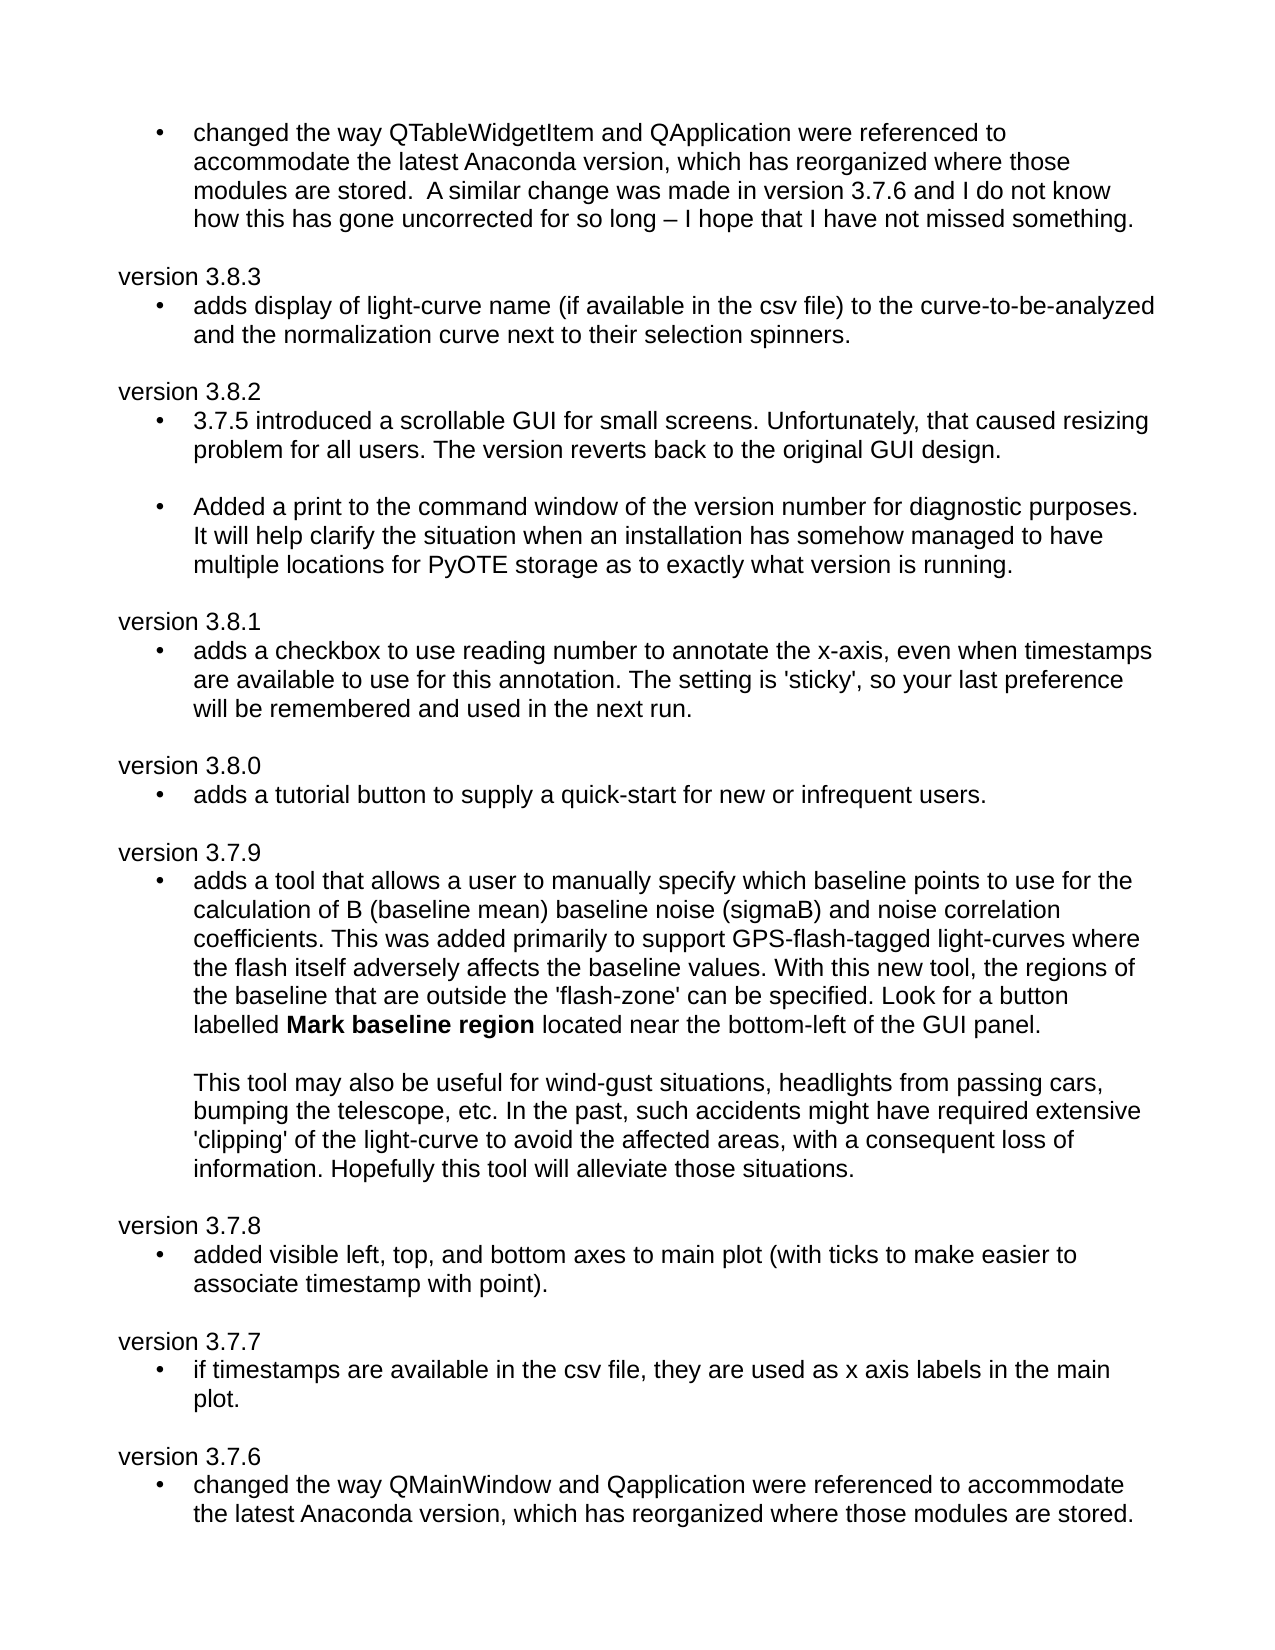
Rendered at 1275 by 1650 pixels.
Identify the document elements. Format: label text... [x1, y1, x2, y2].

text version 3.7.9 [118, 837, 1157, 866]
text version 3.7.8 [118, 1211, 1157, 1240]
text version 3.8.3 [118, 262, 1157, 291]
list adds a tutorial button to supply a quick-start for new or infrequent users. [156, 780, 1157, 837]
text version 3.8.1 [118, 607, 1157, 636]
list added visible left, top, and bottom axes to main plot (with ticks to make easier to associate timestamp with point). [156, 1240, 1157, 1326]
list changed the way QTableWidgetItem and QApplication were referenced to accommodate the latest Anaconda version, which has reorganized where those modules are stored. A similar change was made in version 3.7.6 and I do not know how this has gone uncorrected for so long – I hope that I have not missed something. [156, 118, 1157, 233]
list adds display of light-curve name (if available in the csv file) to the curve-to-be-analyzed and the normalization curve next to their selection spinners. [156, 291, 1157, 377]
text version 3.8.0 [118, 751, 1157, 780]
list adds a checkbox to use reading number to annotate the x-axis, even when timestamps are available to use for this annotation. The setting is 'sticky', so your last preference will be remembered and used in the next run. [156, 636, 1157, 751]
list 3.7.5 introduced a scrollable GUI for small screens. Unfortunately, that caused resizing problem for all users. The version reverts back to the original GUI design. [156, 406, 1157, 492]
list changed the way QMainWindow and Qapplication were referenced to accommodate the latest Anaconda version, which has reorganized where those modules are stored. [156, 1470, 1157, 1528]
text version 3.8.2 [118, 377, 1157, 406]
list adds a tool that allows a user to manually specify which baseline points to use for the calculation of B (baseline mean) baseline noise (sigmaB) and noise correlation coefficients. This was added primarily to support GPS-flash-tagged light-curves where the flash itself adversely affects the baseline values. With this new tool, the regions of the baseline that are outside the 'flash-zone' can be specified. Look for a button labelled Mark baseline region located near the bottom-left of the GUI panel. This tool may also be useful for wind-gust situations, headlights from passing cars, bumping the telescope, etc. In the past, such accidents might have required extensive 'clipping' of the light-curve to avoid the affected areas, with a consequent loss of information. Hopefully this tool will alleviate those situations. [156, 866, 1157, 1211]
list Added a print to the command window of the version number for diagnostic purposes. It will help clarify the situation when an installation has somehow managed to have multiple locations for PyOTE storage as to exactly what version is running. [156, 492, 1157, 607]
list if timestamps are available in the csv file, they are used as x axis labels in the main plot. [156, 1355, 1157, 1442]
text version 3.7.6 [118, 1442, 1157, 1470]
text version 3.7.7 [118, 1326, 1157, 1355]
